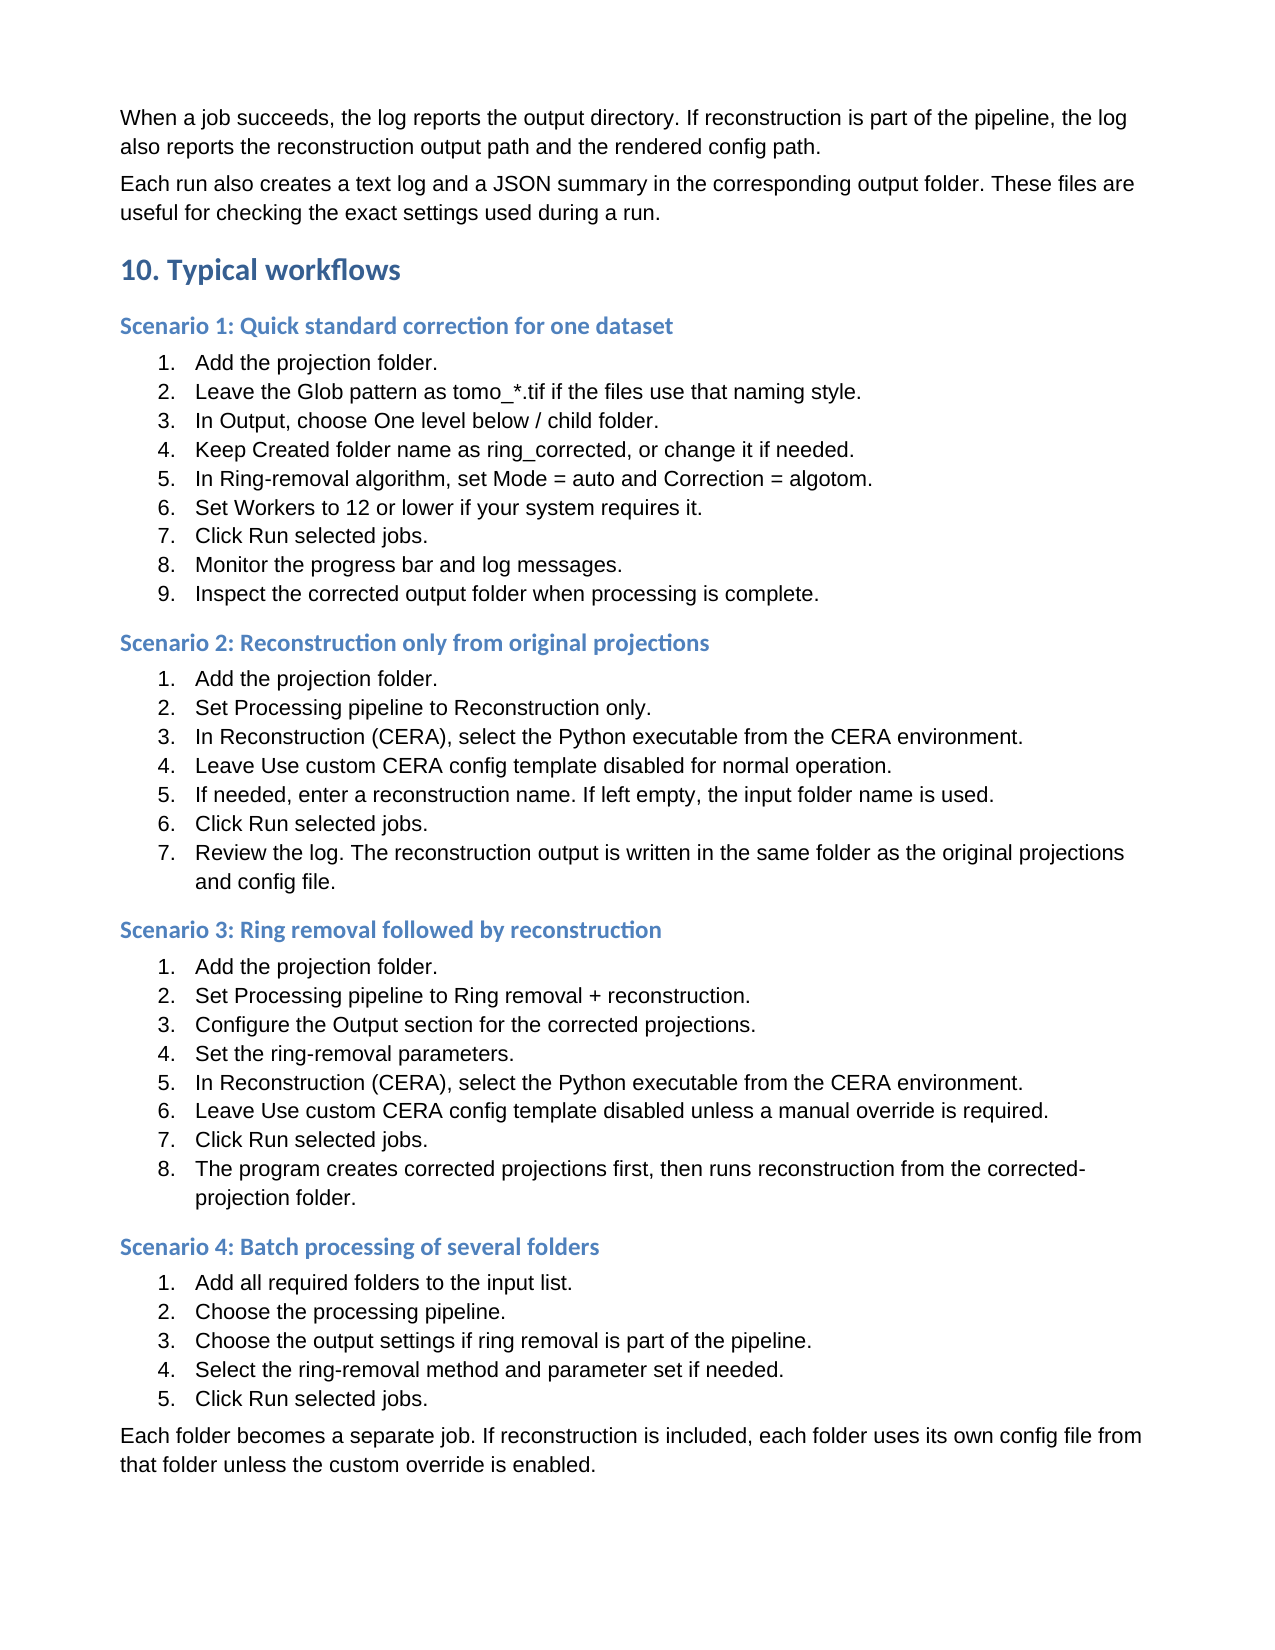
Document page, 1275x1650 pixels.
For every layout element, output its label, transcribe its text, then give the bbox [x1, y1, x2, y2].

list In Reconstruction (CERA), select the Python executable from the CERA environment. [157, 1069, 1155, 1094]
list Set Processing pipeline to Ring removal + reconstruction. [157, 982, 1155, 1008]
list Monitor the progress bar and log messages. [157, 552, 1155, 577]
list Leave Use custom CERA config template disabled unless a manual override is required. [157, 1098, 1155, 1123]
list Add all required folders to the input list. [157, 1270, 1155, 1295]
list In Reconstruction (CERA), select the Python executable from the CERA environment. [157, 724, 1155, 749]
list Inspect the corrected output folder when processing is complete. [157, 581, 1155, 606]
list Add the projection folder. [157, 349, 1155, 375]
list Set Workers to 12 or lower if your system requires it. [157, 494, 1155, 519]
list Click Run selected jobs. [157, 523, 1155, 548]
text When a job succeeds, the log reports the output directory. If reconstruction is part of the pipeline, the log also reports the reconstruction output path and the rendered config path. [120, 105, 1155, 159]
subtitle Scenario 2: Reconstruction only from original projections [120, 627, 1155, 657]
list Click Run selected jobs. [157, 1386, 1155, 1411]
list Add the projection folder. [157, 666, 1155, 691]
list Click Run selected jobs. [157, 1127, 1155, 1152]
list In Ring-removal algorithm, set Mode = auto and Correction = algotom. [157, 465, 1155, 491]
list Set the ring-removal parameters. [157, 1040, 1155, 1066]
list Keep Created folder name as ring_corrected, or change it if needed. [157, 436, 1155, 462]
subtitle Scenario 3: Ring removal followed by reconstruction [120, 914, 1155, 945]
list Configure the Output section for the corrected projections. [157, 1011, 1155, 1037]
list Choose the output settings if ring removal is part of the pipeline. [157, 1328, 1155, 1353]
subtitle 10. Typical workflows [120, 250, 1155, 288]
list Review the log. The reconstruction output is written in the same folder as the original projections and config file. [157, 840, 1155, 894]
list Select the ring-removal method and parameter set if needed. [157, 1357, 1155, 1382]
subtitle Scenario 1: Quick standard correction for one dataset [120, 310, 1155, 341]
text Each folder becomes a separate job. If reconstruction is included, each folder uses its own config file from that folder unless the custom override is enabled. [120, 1423, 1155, 1477]
list The program creates corrected projections first, then runs reconstruction from the corrected-projection folder. [157, 1156, 1155, 1210]
list Add the projection folder. [157, 953, 1155, 979]
subtitle Scenario 4: Batch processing of several folders [120, 1231, 1155, 1261]
list Leave the Glob pattern as tomo_*.tif if the files use that naming style. [157, 378, 1155, 404]
list Set Processing pipeline to Reconstruction only. [157, 695, 1155, 720]
list In Output, choose One level below / child folder. [157, 407, 1155, 433]
list Choose the processing pipeline. [157, 1299, 1155, 1324]
list Click Run selected jobs. [157, 811, 1155, 836]
list If needed, enter a reconstruction name. If left empty, the input folder name is used. [157, 782, 1155, 807]
list Leave Use custom CERA config template disabled for normal operation. [157, 753, 1155, 778]
text Each run also creates a text log and a JSON summary in the corresponding output folder. These files are useful for checking the exact settings used during a run. [120, 171, 1155, 225]
